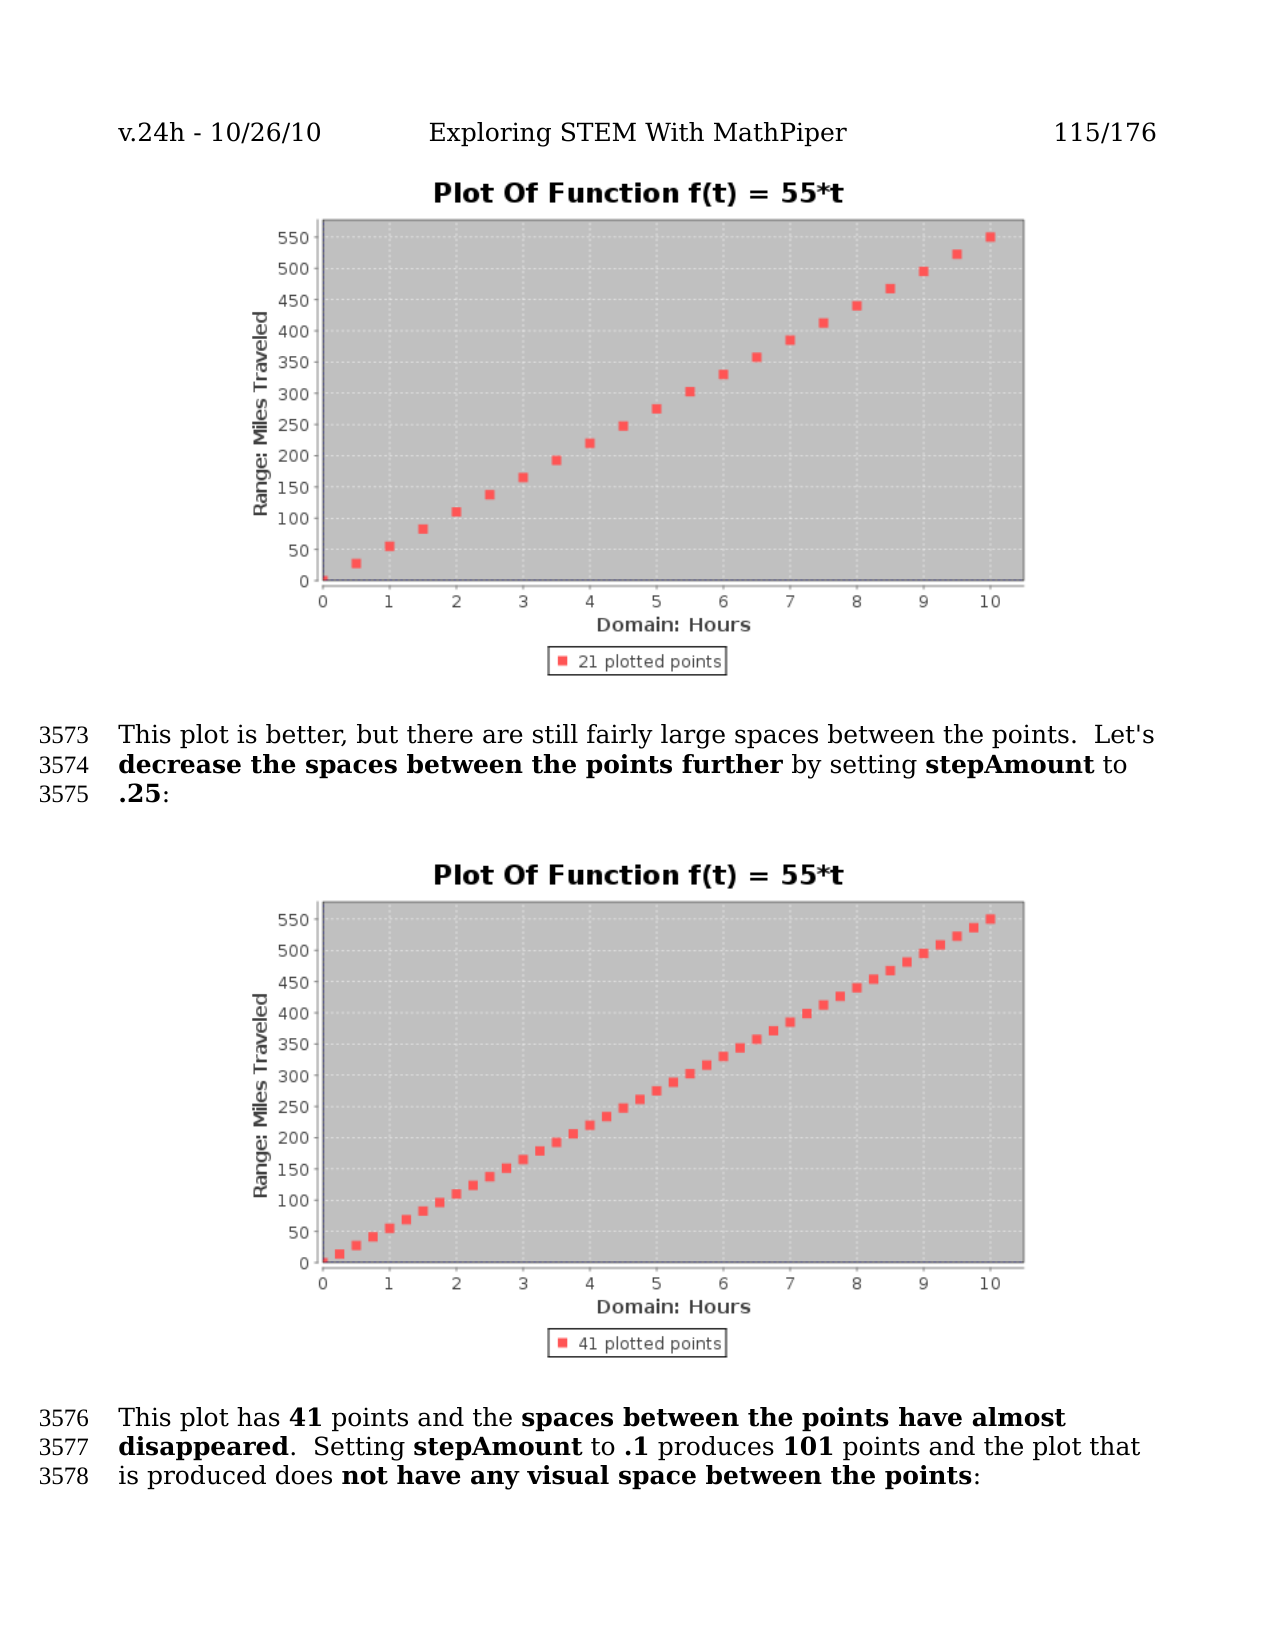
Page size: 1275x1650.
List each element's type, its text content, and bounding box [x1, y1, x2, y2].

text This plot has 41 points and the spaces between the points have almost disappeared. Setting stepAmount to .1 produces 101 points and the plot that is produced does not have any visual space between the points: [118, 1403, 1157, 1491]
picture [235, 858, 1040, 1359]
picture [235, 176, 1040, 677]
text This plot is better, but there are still fairly large spaces between the points. Let's decrease the spaces between the points further by setting stepAmount to .25: [118, 721, 1157, 808]
